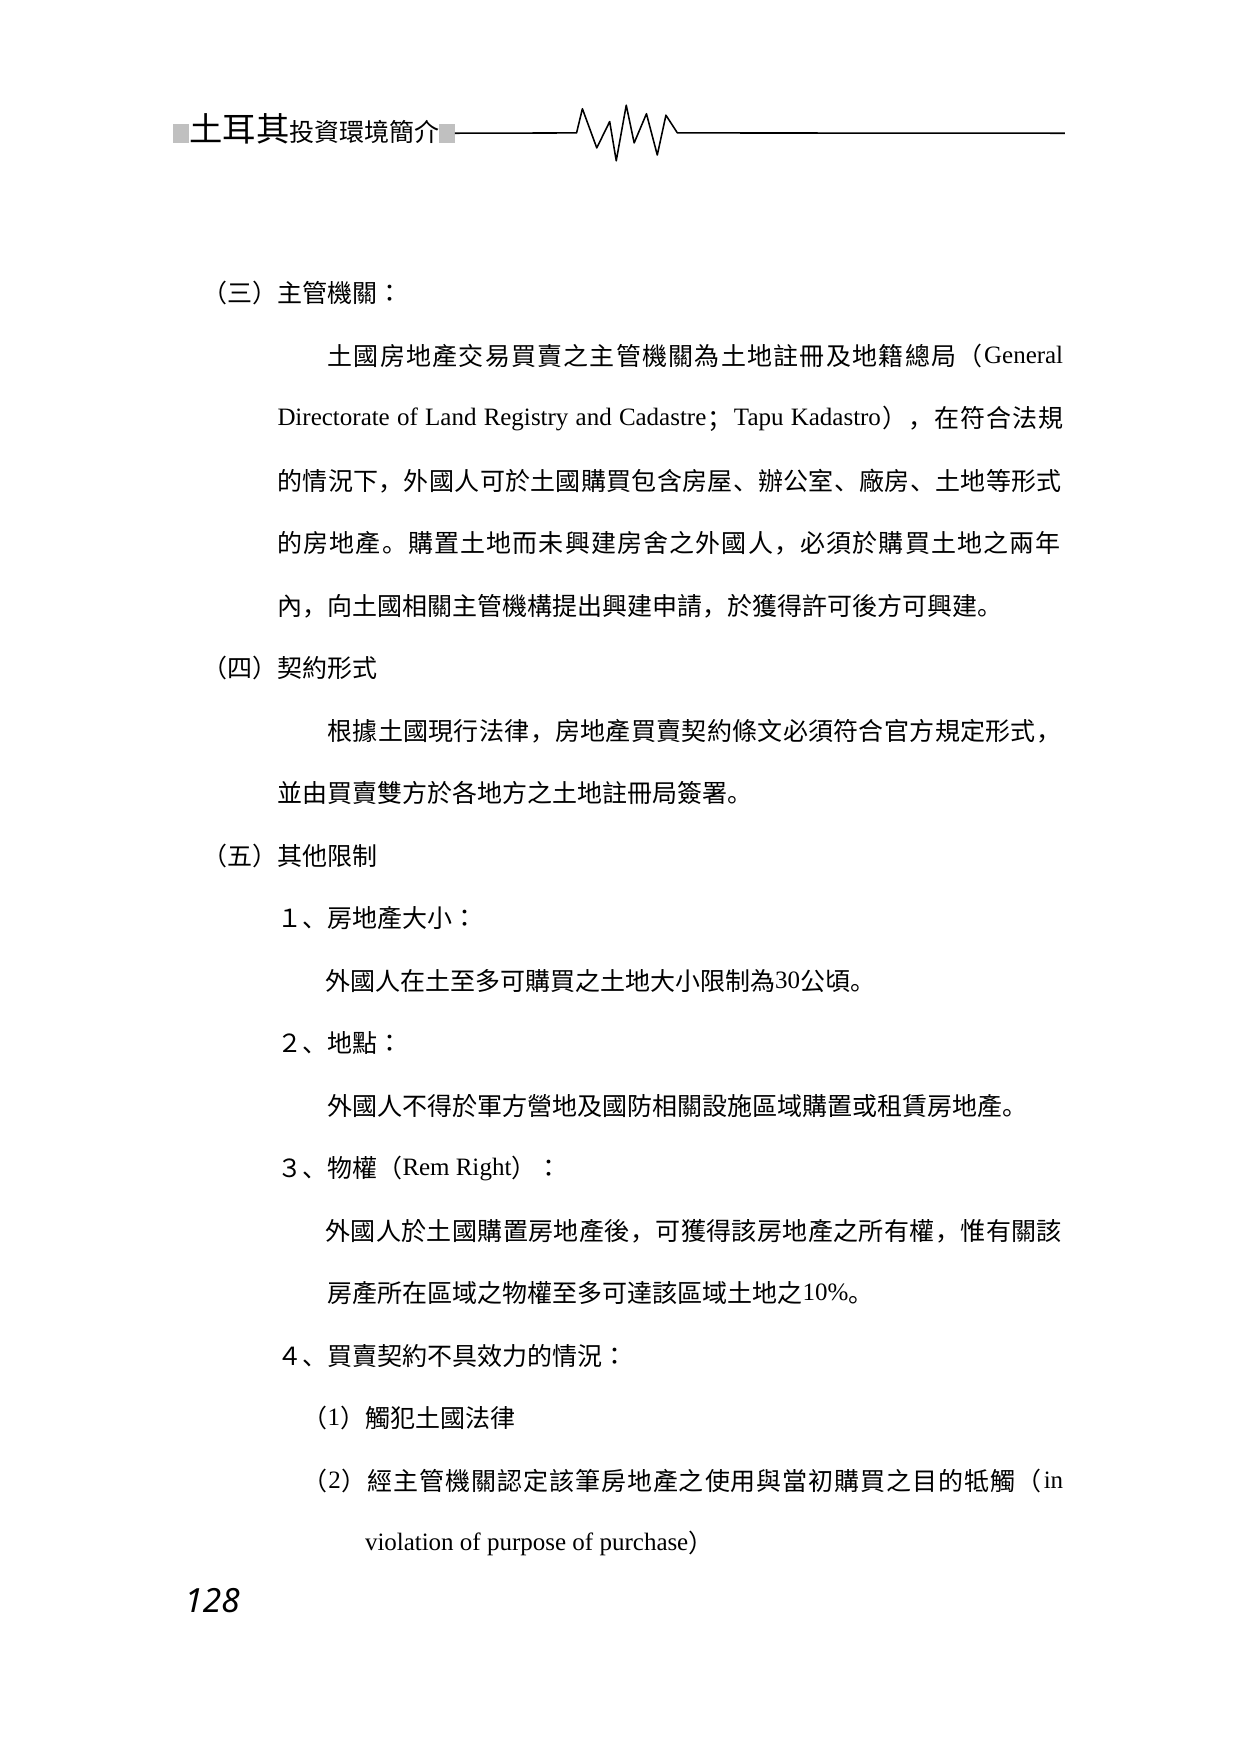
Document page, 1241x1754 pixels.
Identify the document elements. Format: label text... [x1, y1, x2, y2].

text 外國人於土國購置房地產後，可獲得該房地產之所有權，惟有關該房產所在區域之物權至多可達該區域土地之10%。 [325, 1188, 1063, 1313]
text 根據土國現行法律，房地產買賣契約條文必須符合官方規定形式，並由買賣雙方於各地方之土地註冊局簽署。 [277, 688, 1063, 813]
text ２、地點： [277, 1000, 1063, 1063]
text （五）其他限制 [202, 813, 1063, 875]
text （1）觸犯土國法律 [302, 1375, 1063, 1438]
text （四）契約形式 [202, 625, 1063, 688]
text ４、買賣契約不具效力的情況： [277, 1313, 1063, 1375]
text （三）主管機關： [202, 250, 1063, 313]
text 土國房地產交易買賣之主管機關為土地註冊及地籍總局（General Directorate of Land Registry and Cadastre；Tapu Kadastro），在符合法規的情況下，外國人可於土國購買包含房屋、辦公室、廠房、土地等形式的房地產。購置土地而未興建房舍之外國人，必須於購買土地之兩年內，向土國相關主管機構提出興建申請，於獲得許可後方可興建。 [277, 313, 1063, 625]
text １、房地產大小： [277, 875, 1063, 938]
text 外國人在土至多可購買之土地大小限制為30公頃。 [240, 938, 1063, 1000]
text （2）經主管機關認定該筆房地產之使用與當初購買之目的牴觸（in violation of purpose of purchase） [302, 1438, 1063, 1563]
text 外國人不得於軍方營地及國防相關設施區域購置或租賃房地產。 [327, 1063, 1063, 1125]
text ３、物權（Rem Right）： [277, 1125, 1063, 1188]
